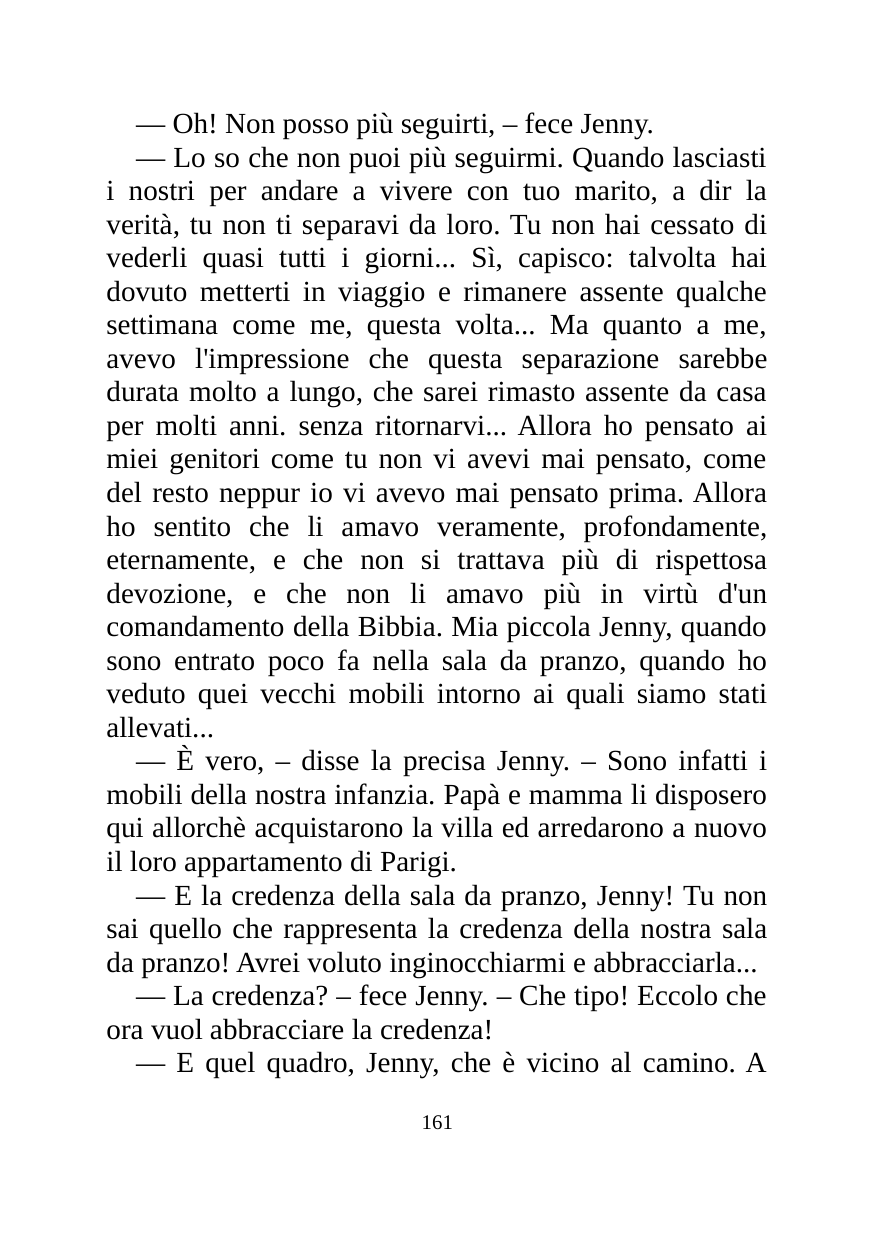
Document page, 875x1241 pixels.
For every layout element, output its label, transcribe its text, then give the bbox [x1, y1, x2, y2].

text — Lo so che non puoi più seguirmi. Quando lasciasti i nostri per andare a vivere con tuo marito, a dir la verità, tu non ti separavi da loro. Tu non hai cessato di vederli quasi tutti i giorni... Sì, capisco: talvolta hai dovuto metterti in viaggio e rimanere assente qualche settimana come me, questa volta... Ma quanto a me, avevo l'impressione che questa separazione sarebbe durata molto a lungo, che sarei rimasto assente da casa per molti anni. senza ritornarvi... Allora ho pensato ai miei genitori come tu non vi avevi mai pensato, come del resto neppur io vi avevo mai pensato prima. Allora ho sentito che li amavo veramente, profondamente, eternamente, e che non si trattava più di rispettosa devozione, e che non li amavo più in virtù d'un comandamento della Bibbia. Mia piccola Jenny, quando sono entrato poco fa nella sala da pranzo, quando ho veduto quei vecchi mobili intorno ai quali siamo stati allevati... [106, 140, 768, 743]
text — E quel quadro, Jenny, che è vicino al camino. A [106, 1045, 768, 1079]
text — E la credenza della sala da pranzo, Jenny! Tu non sai quello che rappresenta la credenza della nostra sala da pranzo! Avrei voluto inginocchiarmi e abbracciarla... [106, 878, 768, 978]
text — È vero, – disse la precisa Jenny. – Sono infatti i mobili della nostra infanzia. Papà e mamma li disposero qui allorchè acquistarono la villa ed arredarono a nuovo il loro appartamento di Parigi. [106, 743, 768, 878]
text — La credenza? – fece Jenny. – Che tipo! Eccolo che ora vuol abbracciare la credenza! [106, 978, 768, 1045]
text — Oh! Non posso più seguirti, – fece Jenny. [106, 106, 768, 140]
